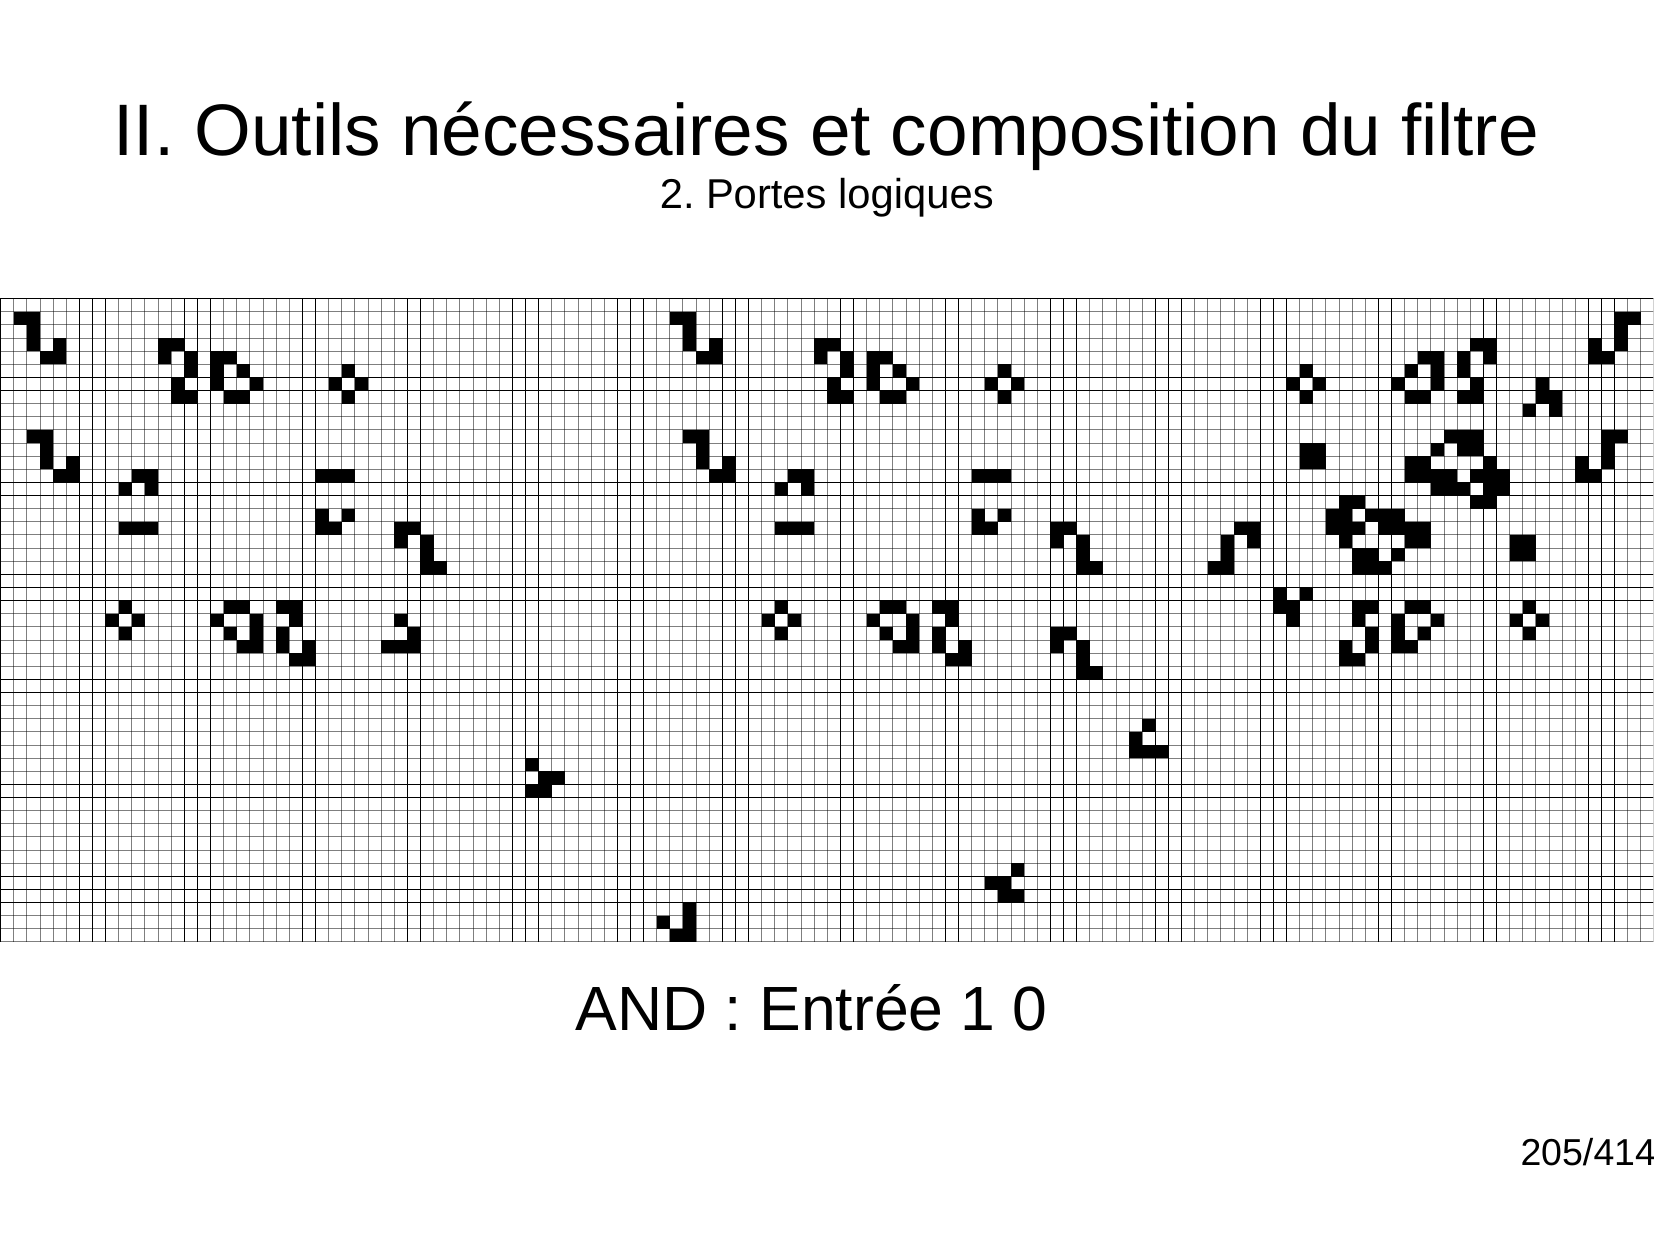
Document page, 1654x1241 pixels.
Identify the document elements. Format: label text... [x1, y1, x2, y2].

picture [0, 298, 1654, 942]
title II. Outils nécessaires et composition du filtre 2. Portes logiques [82, 49, 1571, 257]
text_box <number>/414 [1505, 1124, 1654, 1182]
text_box AND : Entrée 1 0 [561, 966, 1064, 1052]
